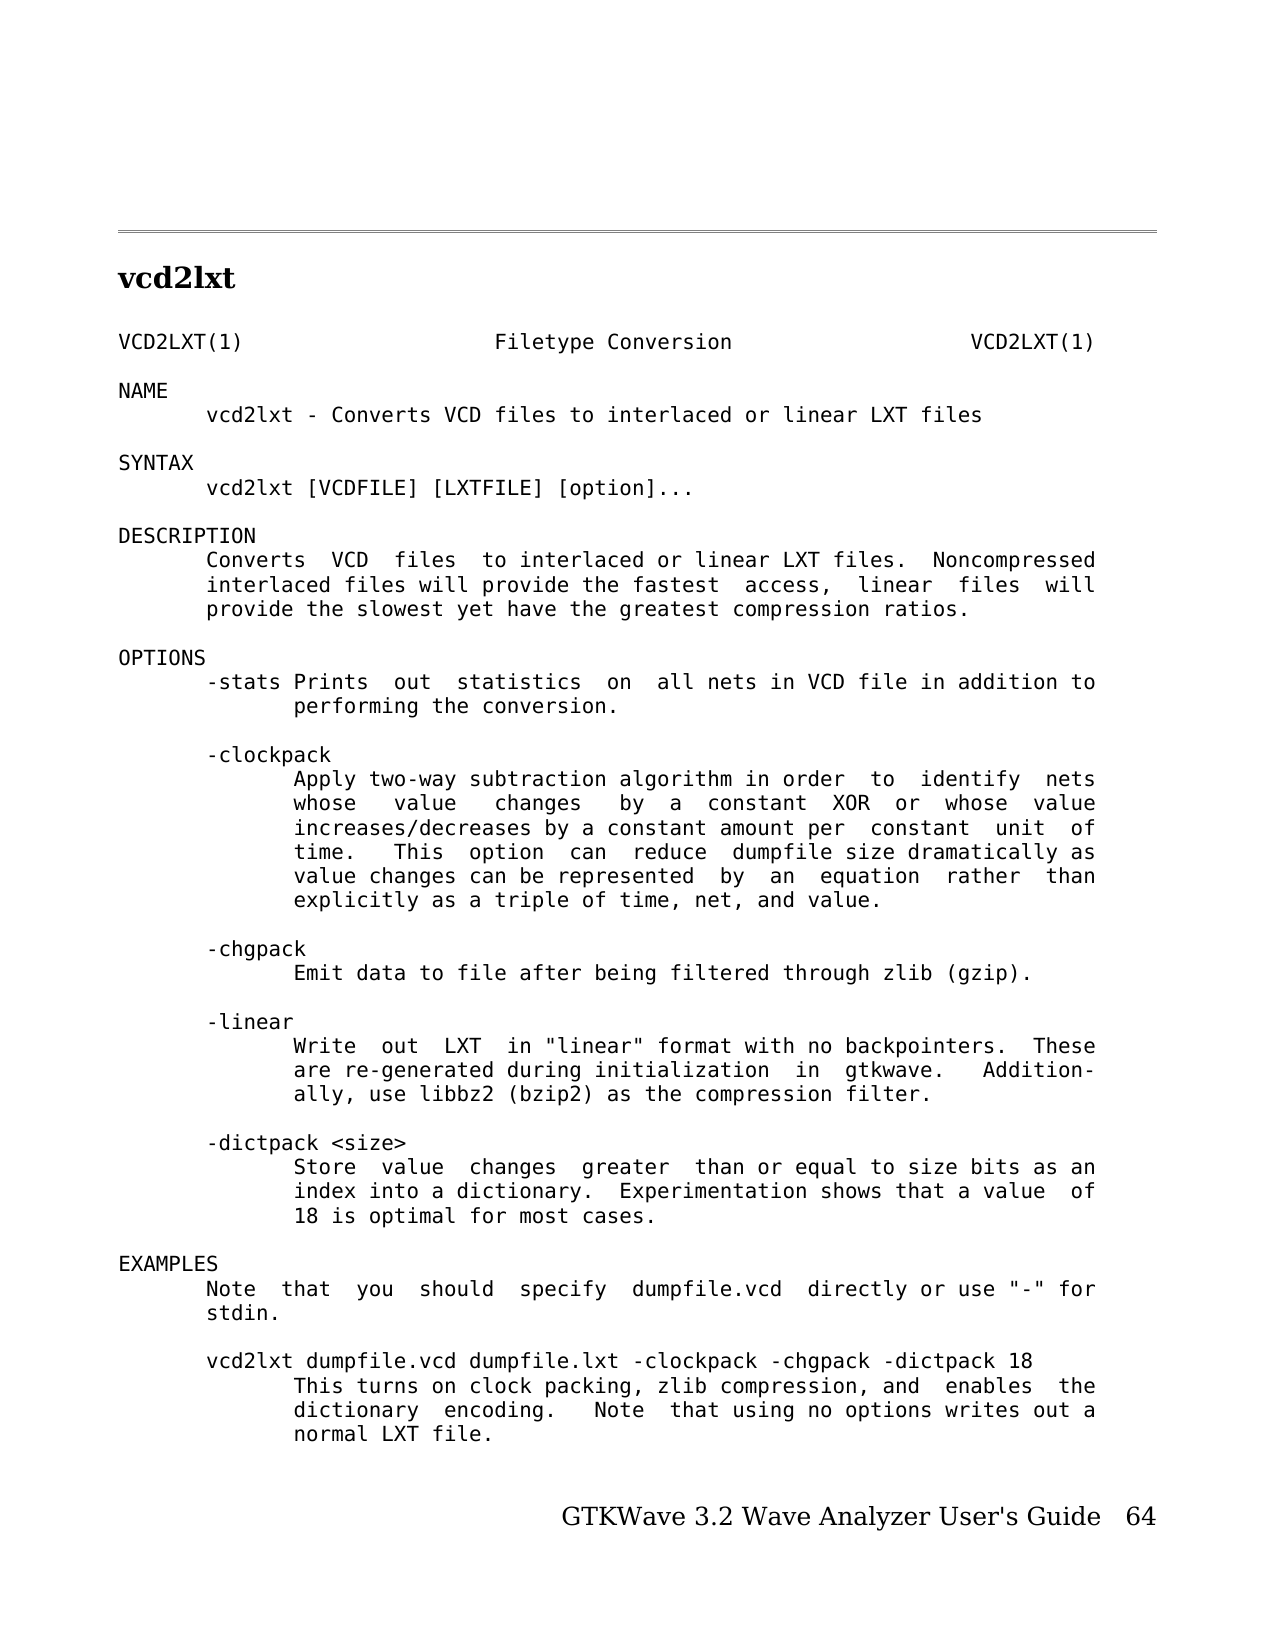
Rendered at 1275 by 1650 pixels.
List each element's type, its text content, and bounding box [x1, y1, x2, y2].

text -clockpack [118, 743, 1157, 767]
text increases/decreases by a constant amount per constant unit of [118, 816, 1157, 840]
text interlaced files will provide the fastest access, linear files will [118, 573, 1157, 597]
text ally, use libbz2 (bzip2) as the compression filter. [118, 1082, 1157, 1107]
text This turns on clock packing, zlib compression, and enables the [118, 1374, 1157, 1398]
text -stats Prints out statistics on all nets in VCD file in addition to [118, 670, 1157, 694]
text dictionary encoding. Note that using no options writes out a [118, 1398, 1157, 1422]
text -chgpack [118, 937, 1157, 961]
text EXAMPLES [118, 1252, 1157, 1277]
text DESCRIPTION [118, 524, 1157, 548]
text normal LXT file. [118, 1422, 1157, 1447]
text VCD2LXT(1) Filetype Conversion VCD2LXT(1) [118, 330, 1157, 354]
text -dictpack <size> [118, 1131, 1157, 1155]
text value changes can be represented by an equation rather than [118, 864, 1157, 888]
text provide the slowest yet have the greatest compression ratios. [118, 597, 1157, 621]
text explicitly as a triple of time, net, and value. [118, 888, 1157, 913]
text Note that you should specify dumpfile.vcd directly or use "-" for [118, 1277, 1157, 1301]
text are re-generated during initialization in gtkwave. Addition- [118, 1058, 1157, 1082]
text SYNTAX [118, 451, 1157, 476]
text Store value changes greater than or equal to size bits as an [118, 1155, 1157, 1179]
text Write out LXT in "linear" format with no backpointers. These [118, 1034, 1157, 1058]
text vcd2lxt [118, 262, 1157, 296]
text vcd2lxt - Converts VCD files to interlaced or linear LXT files [118, 403, 1157, 427]
text NAME [118, 379, 1157, 403]
text vcd2lxt dumpfile.vcd dumpfile.lxt -clockpack -chgpack -dictpack 18 [118, 1349, 1157, 1374]
text performing the conversion. [118, 694, 1157, 718]
text stdin. [118, 1301, 1157, 1325]
text vcd2lxt [VCDFILE] [LXTFILE] [option]... [118, 476, 1157, 500]
text whose value changes by a constant XOR or whose value [118, 791, 1157, 816]
text OPTIONS [118, 646, 1157, 670]
text Emit data to file after being filtered through zlib (gzip). [118, 961, 1157, 985]
text Converts VCD files to interlaced or linear LXT files. Noncompressed [118, 548, 1157, 573]
text 18 is optimal for most cases. [118, 1204, 1157, 1228]
text Apply two-way subtraction algorithm in order to identify nets [118, 767, 1157, 791]
text -linear [118, 1010, 1157, 1034]
text index into a dictionary. Experimentation shows that a value of [118, 1179, 1157, 1204]
text time. This option can reduce dumpfile size dramatically as [118, 840, 1157, 864]
